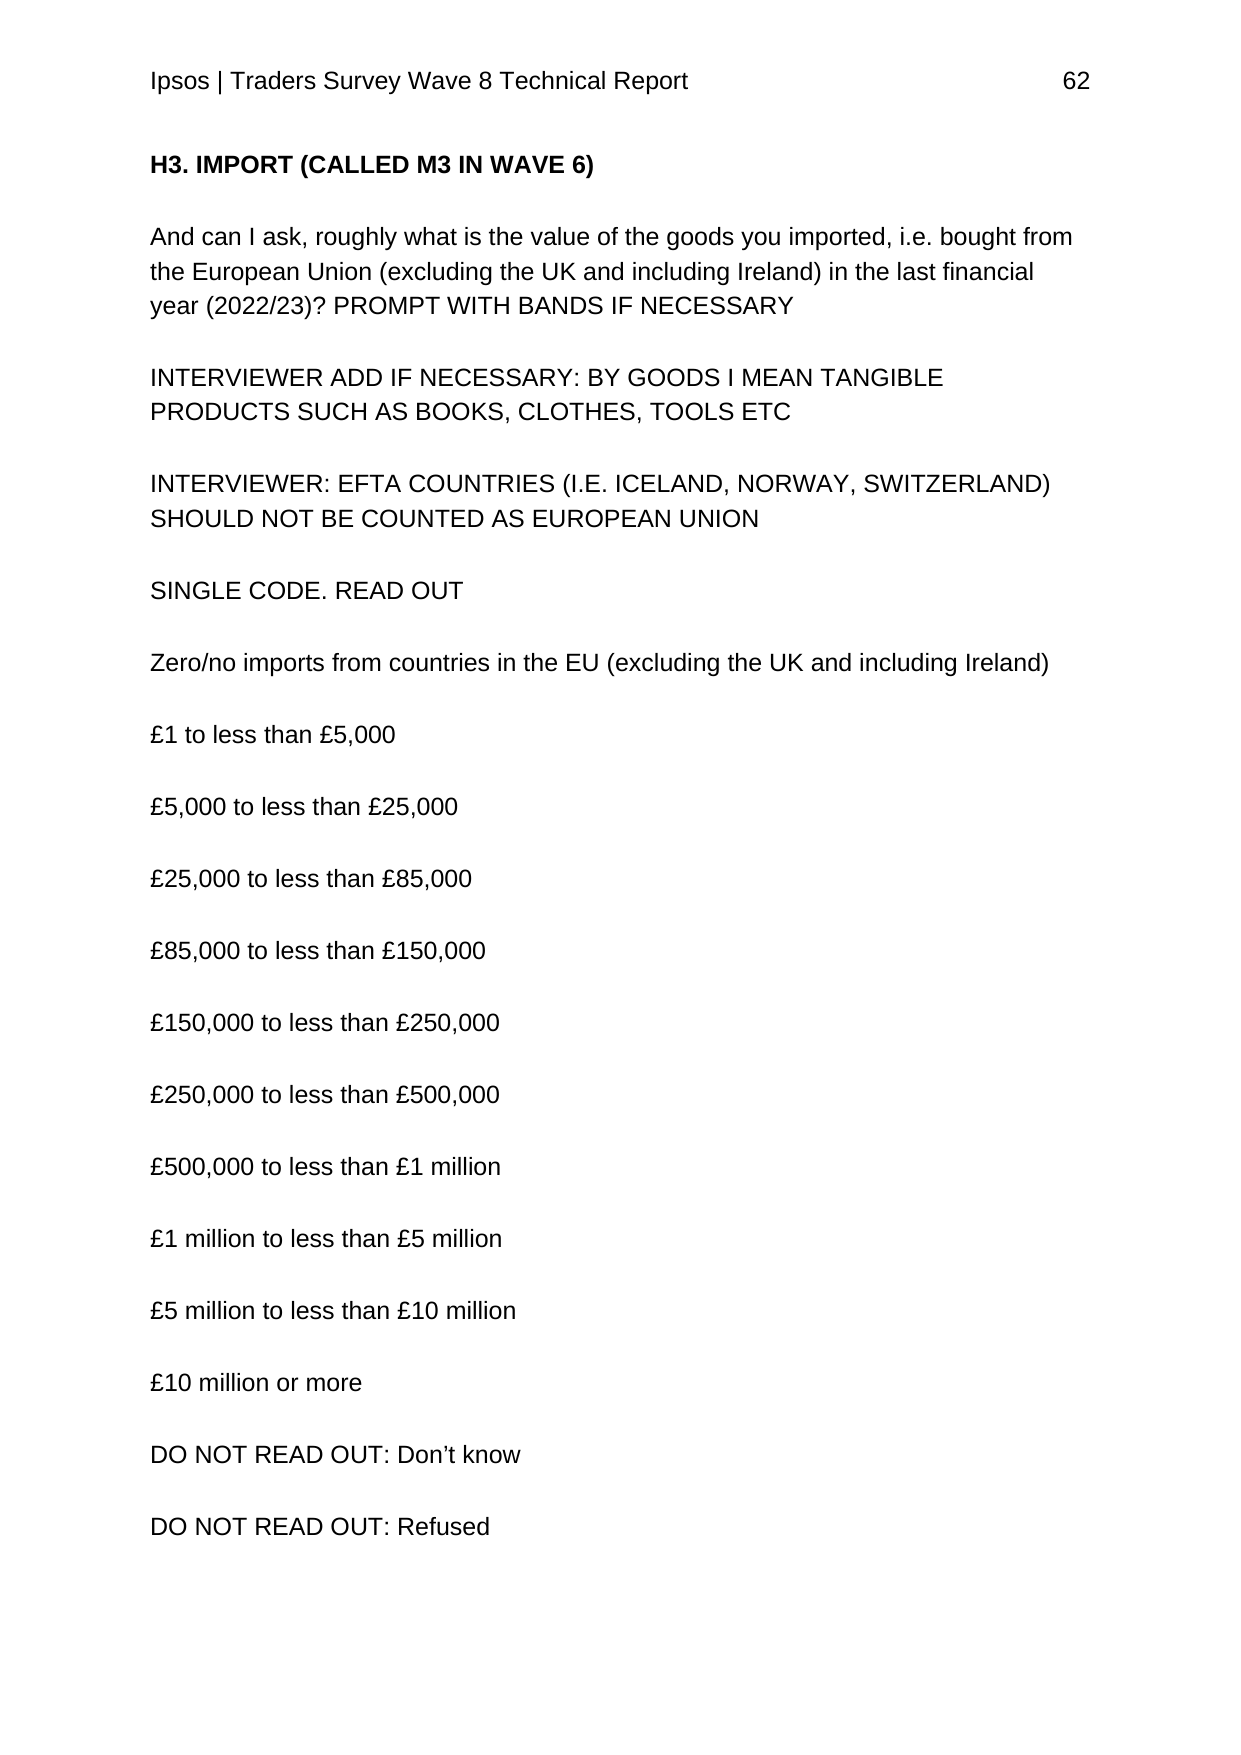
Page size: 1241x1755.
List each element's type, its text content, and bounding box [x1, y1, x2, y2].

text DO NOT READ OUT: Refused [150, 1512, 1090, 1540]
text £85,000 to less than £150,000 [150, 936, 1090, 964]
text £10 million or more [150, 1368, 1090, 1396]
text £250,000 to less than £500,000 [150, 1080, 1090, 1108]
text £25,000 to less than £85,000 [150, 864, 1090, 892]
text H3. IMPORT (CALLED M3 IN WAVE 6) [150, 150, 1090, 179]
text INTERVIEWER ADD IF NECESSARY: BY GOODS I MEAN TANGIBLE PRODUCTS SUCH AS BOOKS, CLOTHES, TOOLS ETC [150, 363, 1090, 426]
text SINGLE CODE. READ OUT [150, 576, 1090, 604]
text £500,000 to less than £1 million [150, 1152, 1090, 1180]
text £1 million to less than £5 million [150, 1224, 1090, 1252]
text £5,000 to less than £25,000 [150, 792, 1090, 821]
text £5 million to less than £10 million [150, 1296, 1090, 1324]
text Zero/no imports from countries in the EU (excluding the UK and including Ireland) [150, 648, 1090, 677]
text INTERVIEWER: EFTA COUNTRIES (I.E. ICELAND, NORWAY, SWITZERLAND) SHOULD NOT BE COUNTED AS EUROPEAN UNION [150, 469, 1090, 533]
text And can I ask, roughly what is the value of the goods you imported, i.e. bought from the European Union (excluding the UK and including Ireland) in the last financial year (2022/23)? PROMPT WITH BANDS IF NECESSARY [150, 222, 1090, 320]
text £1 to less than £5,000 [150, 720, 1090, 748]
text £150,000 to less than £250,000 [150, 1008, 1090, 1036]
text DO NOT READ OUT: Don’t know [150, 1439, 1090, 1468]
